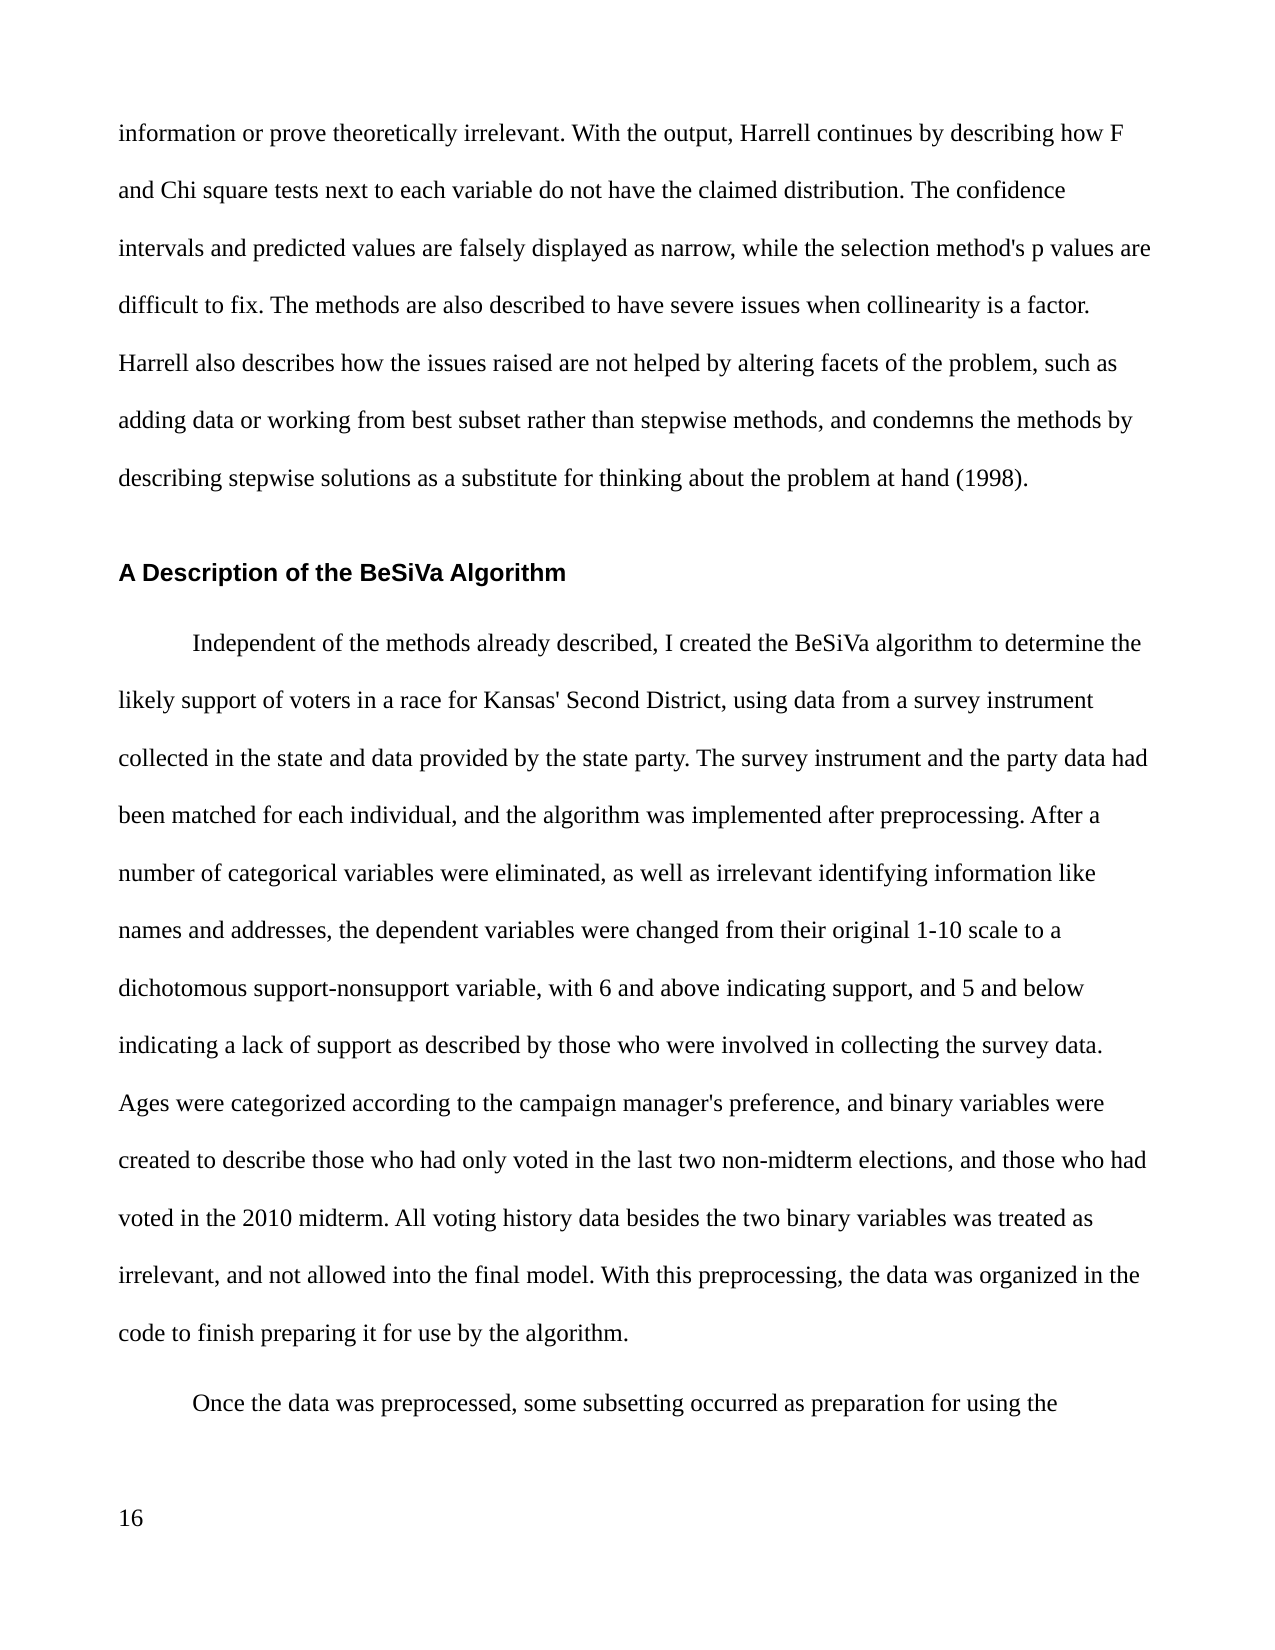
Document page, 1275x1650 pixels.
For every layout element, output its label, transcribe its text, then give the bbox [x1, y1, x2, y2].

text Once the data was preprocessed, some subsetting occurred as preparation for using the [118, 1388, 1157, 1416]
text Independent of the methods already described, I created the BeSiVa algorithm to determine the likely support of voters in a race for Kansas' Second District, using data from a survey instrument collected in the state and data provided by the state party. The survey instrument and the party data had been matched for each individual, and the algorithm was implemented after preprocessing. After a number of categorical variables were eliminated, as well as irrelevant identifying information like names and addresses, the dependent variables were changed from their original 1-10 scale to a dichotomous support-nonsupport variable, with 6 and above indicating support, and 5 and below indicating a lack of support as described by those who were involved in collecting the survey data. Ages were categorized according to the campaign manager's preference, and binary variables were created to describe those who had only voted in the last two non-midterm elections, and those who had voted in the 2010 midterm. All voting history data besides the two binary variables was treated as irrelevant, and not allowed into the final model. With this preprocessing, the data was organized in the code to finish preparing it for use by the algorithm. [118, 628, 1157, 1346]
text information or prove theoretically irrelevant. With the output, Harrell continues by describing how F and Chi square tests next to each variable do not have the claimed distribution. The confidence intervals and predicted values are falsely displayed as narrow, while the selection method's p values are difficult to fix. The methods are also described to have severe issues when collinearity is a factor. Harrell also describes how the issues raised are not helped by altering facets of the problem, such as adding data or working from best subset rather than stepwise methods, and condemns the methods by describing stepwise solutions as a substitute for thinking about the problem at hand (1998). [118, 118, 1157, 492]
subtitle A Description of the BeSiVa Algorithm [118, 558, 1157, 587]
